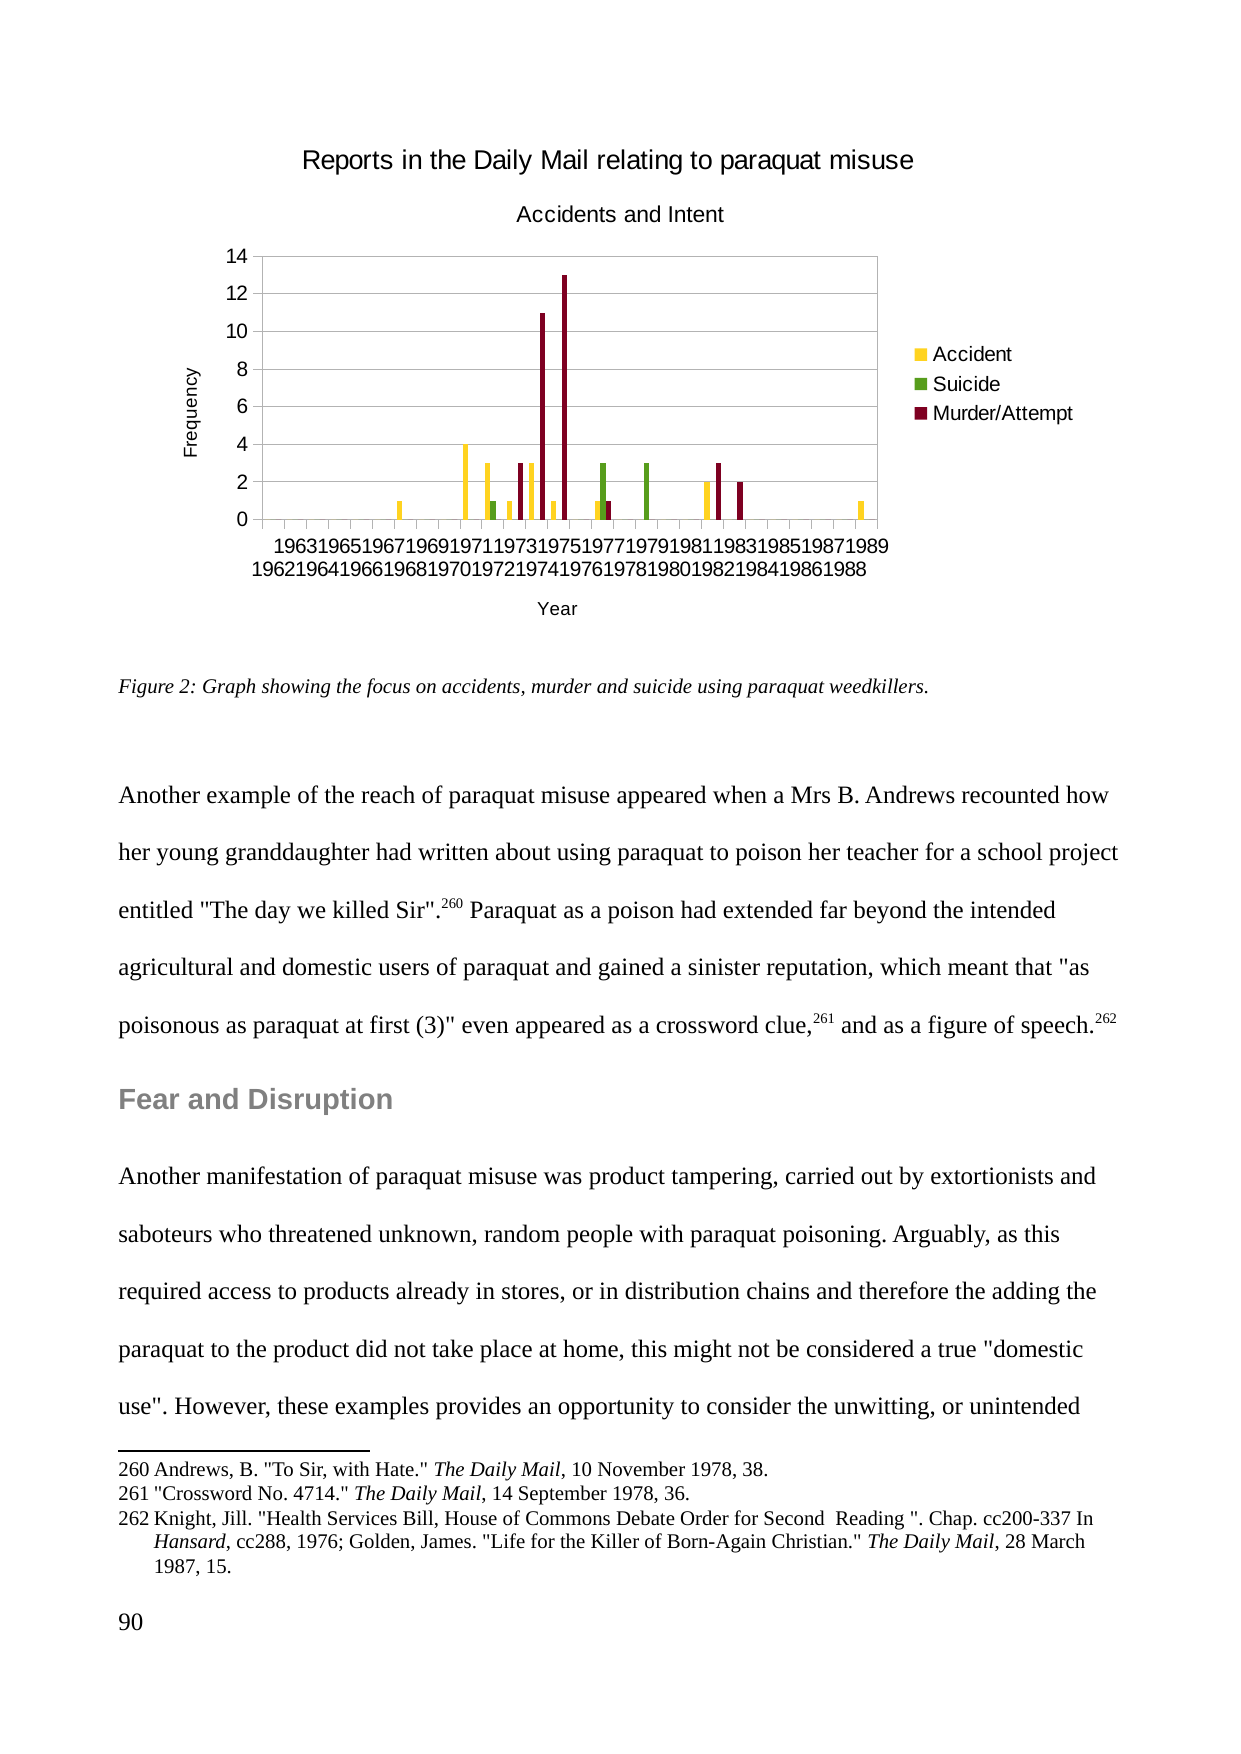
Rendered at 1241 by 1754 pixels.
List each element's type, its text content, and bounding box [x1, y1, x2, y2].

subtitle Fear and Disruption [118, 1082, 1122, 1115]
text Knight, Jill. "Health Services Bill, House of Commons Debate Order for Second Reading ". Chap. cc200-337 In Hansard, cc288, 1976; Golden, James. "Life for the Killer of Born-Again Christian." The Daily Mail, 28 March 1987, 15. [118, 1505, 1122, 1578]
text Andrews, B. "To Sir, with Hate." The Daily Mail, 10 November 1978, 38. [118, 1457, 1122, 1481]
text Figure 2: Graph showing the focus on accidents, murder and suicide using paraquat weedkillers. [118, 118, 1122, 698]
text "Crossword No. 4714." The Daily Mail, 14 September 1978, 36. [118, 1481, 1122, 1505]
text Another example of the reach of paraquat misuse appeared when a Mrs B. Andrews recounted how her young granddaughter had written about using paraquat to poison her teacher for a school project entitled "The day we killed Sir". Paraquat as a poison had extended far beyond the intended agricultural and domestic users of paraquat and gained a sinister reputation, which meant that "as poisonous as paraquat at first (3)" even appeared as a crossword clue, and as a figure of speech. [118, 780, 1122, 1038]
text Another manifestation of paraquat misuse was product tampering, carried out by extortionists and saboteurs who threatened unknown, random people with paraquat poisoning. Arguably, as this required access to products already in stores, or in distribution chains and therefore the adding the paraquat to the product did not take place at home, this might not be considered a true "domestic use". However, these examples provides an opportunity to consider the unwitting, or unintended [118, 1161, 1122, 1420]
